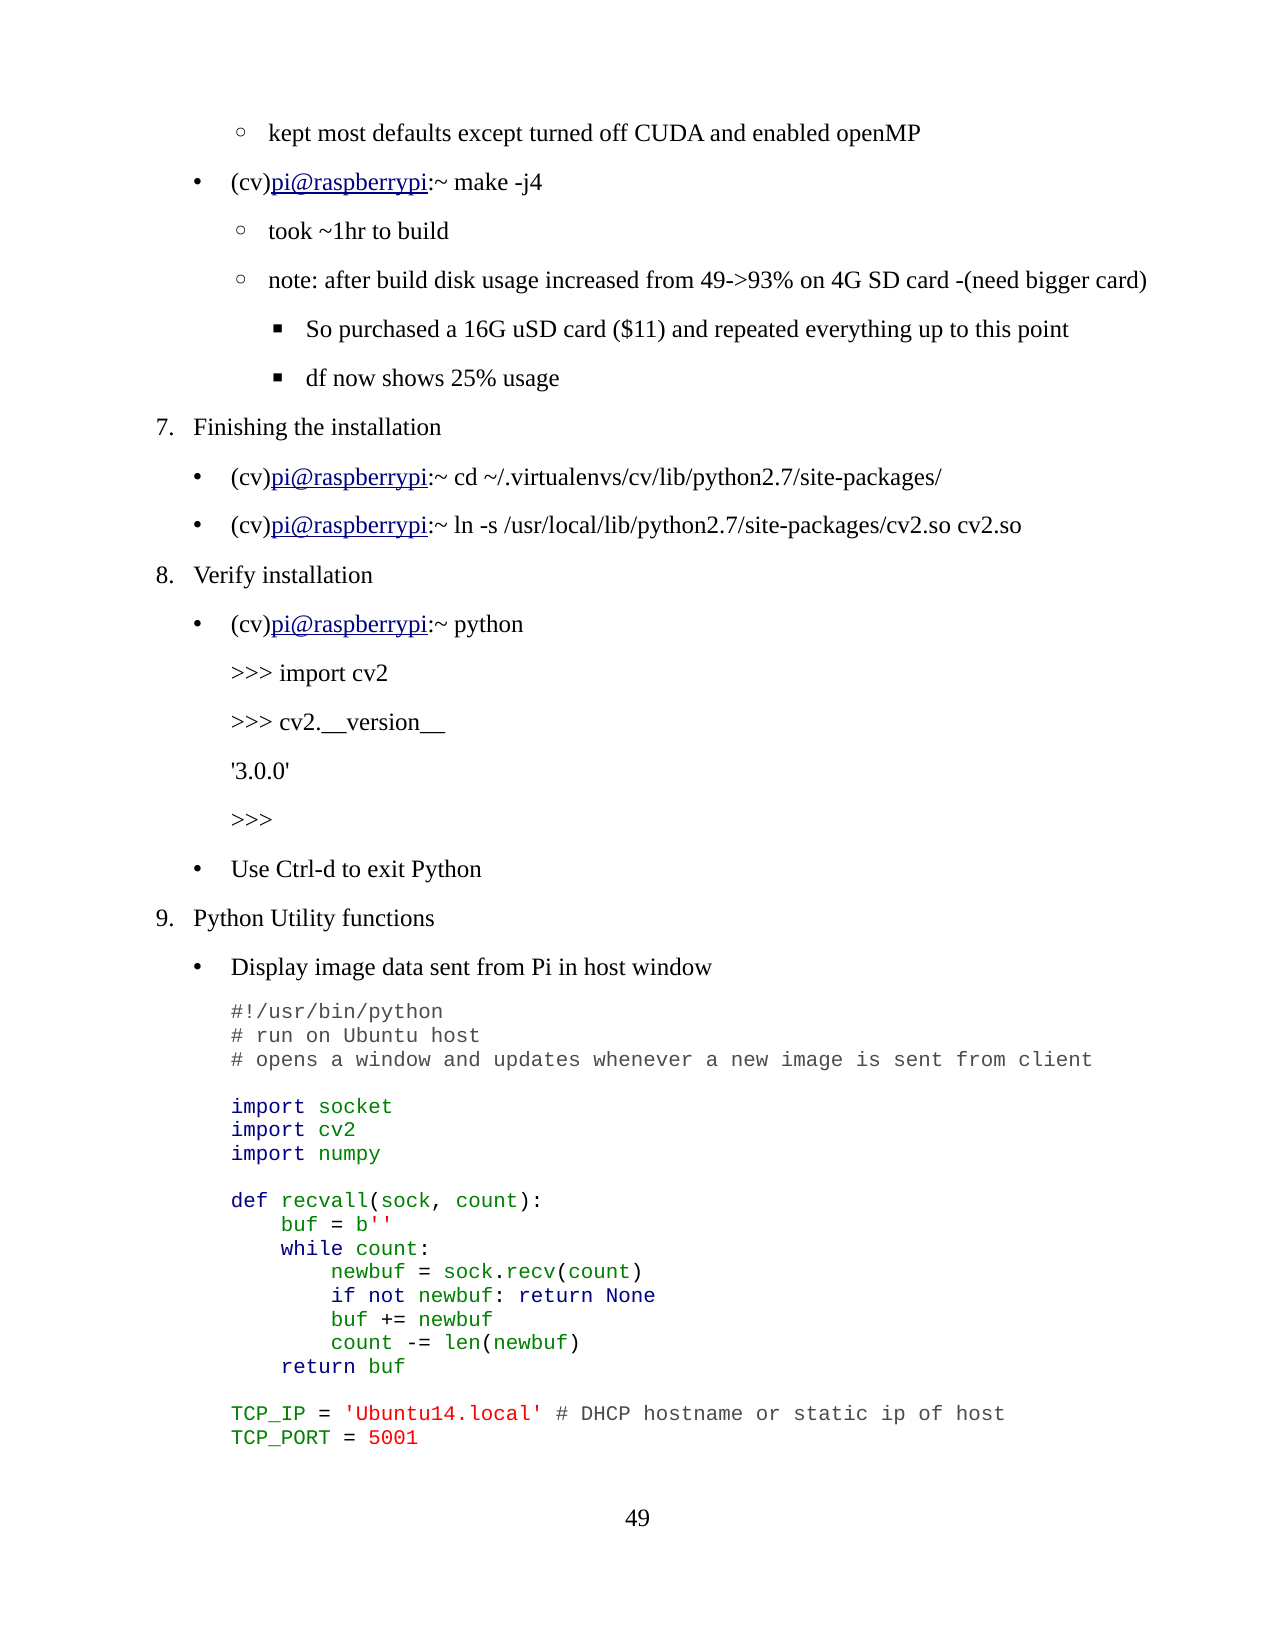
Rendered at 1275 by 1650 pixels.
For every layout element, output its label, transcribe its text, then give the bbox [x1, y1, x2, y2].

list Display image data sent from Pi in host window [193, 952, 1157, 981]
list df now shows 25% usage [268, 363, 1157, 392]
list >>> [193, 805, 1157, 834]
list took ~1hr to build [231, 216, 1157, 245]
list So purchased a 16G uSD card ($11) and repeated everything up to this point [268, 314, 1157, 343]
list kept most defaults except turned off CUDA and enabled openMP [231, 118, 1157, 147]
text buf += newbuf [231, 1309, 1157, 1332]
list (cv)pi@raspberrypi:~ python [193, 609, 1157, 637]
text # opens a window and updates whenever a new image is sent from client [231, 1048, 1157, 1072]
text def recvall(sock, count): [231, 1190, 1157, 1214]
text import numpy [231, 1143, 1157, 1167]
list Verify installation [156, 560, 1157, 588]
text newbuf = sock.recv(count) [231, 1261, 1157, 1285]
list >>> import cv2 [193, 658, 1157, 687]
text count -= len(newbuf) [231, 1332, 1157, 1356]
list (cv)pi@raspberrypi:~ make -j4 [193, 167, 1157, 196]
list '3.0.0' [193, 756, 1157, 785]
list Use Ctrl-d to exit Python [193, 854, 1157, 883]
text import socket [231, 1096, 1157, 1119]
text while count: [231, 1238, 1157, 1261]
list (cv)pi@raspberrypi:~ cd ~/.virtualenvs/cv/lib/python2.7/site-packages/ [193, 462, 1157, 490]
list note: after build disk usage increased from 49->93% on 4G SD card -(need bigger card) [231, 265, 1157, 294]
text # run on Ubuntu host [231, 1025, 1157, 1048]
text TCP_PORT = 5001 [231, 1427, 1157, 1451]
text TCP_IP = 'Ubuntu14.local' # DHCP hostname or static ip of host [231, 1403, 1157, 1427]
text buf = b'' [231, 1214, 1157, 1238]
text import cv2 [231, 1119, 1157, 1143]
list >>> cv2.__version__ [193, 707, 1157, 736]
text return buf [231, 1356, 1157, 1379]
text #!/usr/bin/python [231, 1001, 1157, 1025]
text if not newbuf: return None [231, 1285, 1157, 1309]
list Finishing the installation [156, 412, 1157, 441]
list (cv)pi@raspberrypi:~ ln -s /usr/local/lib/python2.7/site-packages/cv2.so cv2.so [193, 511, 1157, 539]
list Python Utility functions [156, 903, 1157, 932]
